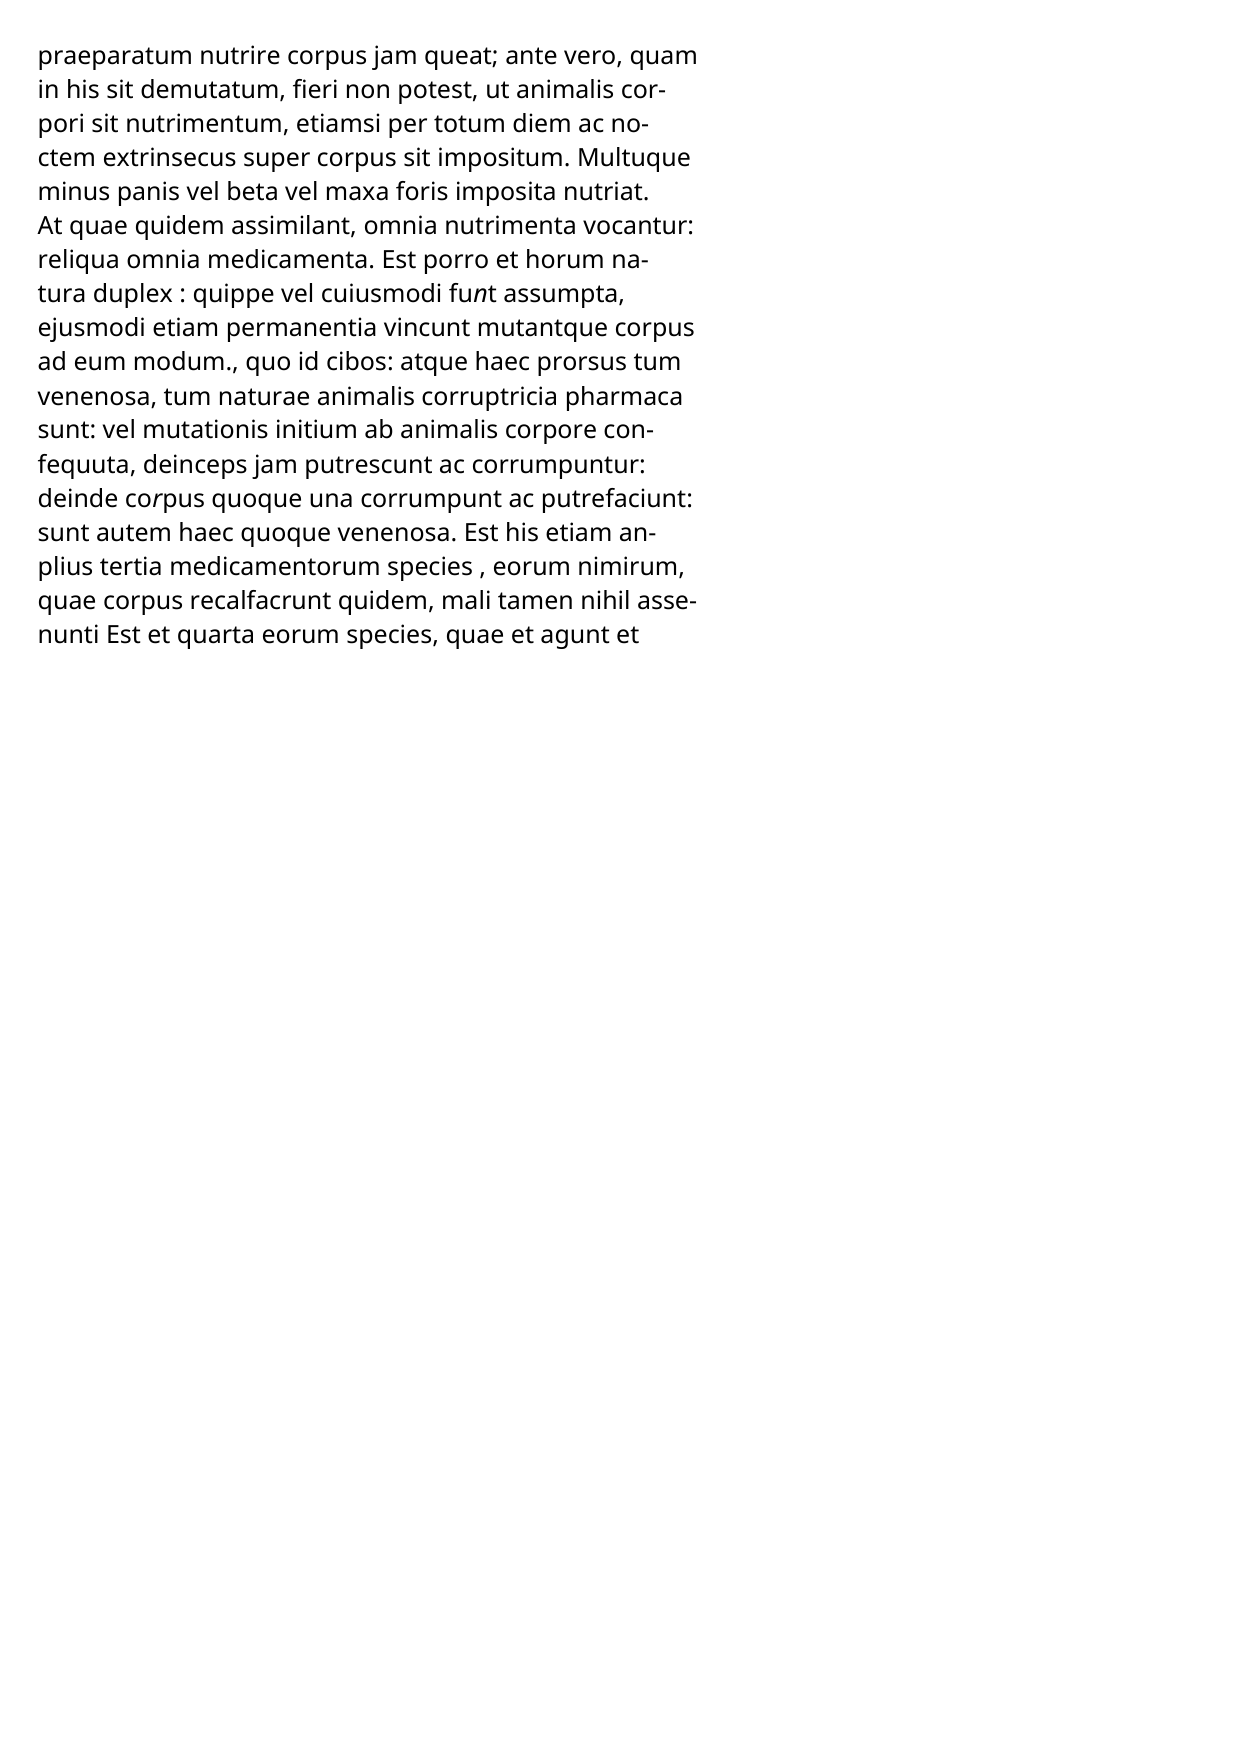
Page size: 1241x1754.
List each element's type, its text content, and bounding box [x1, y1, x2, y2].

text praeparatum nutrire corpus jam queat; ante vero, quam in his sit demutatum, fieri non potest, ut animalis cor- pori sit nutrimentum, etiamsi per totum diem ac no- ctem extrinsecus super corpus sit impositum. Multuque minus panis vel beta vel maxa foris imposita nutriat. At quae quidem assimilant, omnia nutrimenta vocantur: reliqua omnia medicamenta. Est porro et horum na- tura duplex : quippe vel cuiusmodi funt assumpta, ejusmodi etiam permanentia vincunt mutantque corpus ad eum modum., quo id cibos: atque haec prorsus tum venenosa, tum naturae animalis corruptricia pharmaca sunt: vel mutationis initium ab animalis corpore con- fequuta, deinceps jam putrescunt ac corrumpuntur: deinde corpus quoque una corrumpunt ac putrefaciunt: sunt autem haec quoque venenosa. Est his etiam an- plius tertia medicamentorum species , eorum nimirum, quae corpus recalfacrunt quidem, mali tamen nihil asse- nunti Est et quarta eorum species, quae et agunt et [37, 37, 1203, 651]
